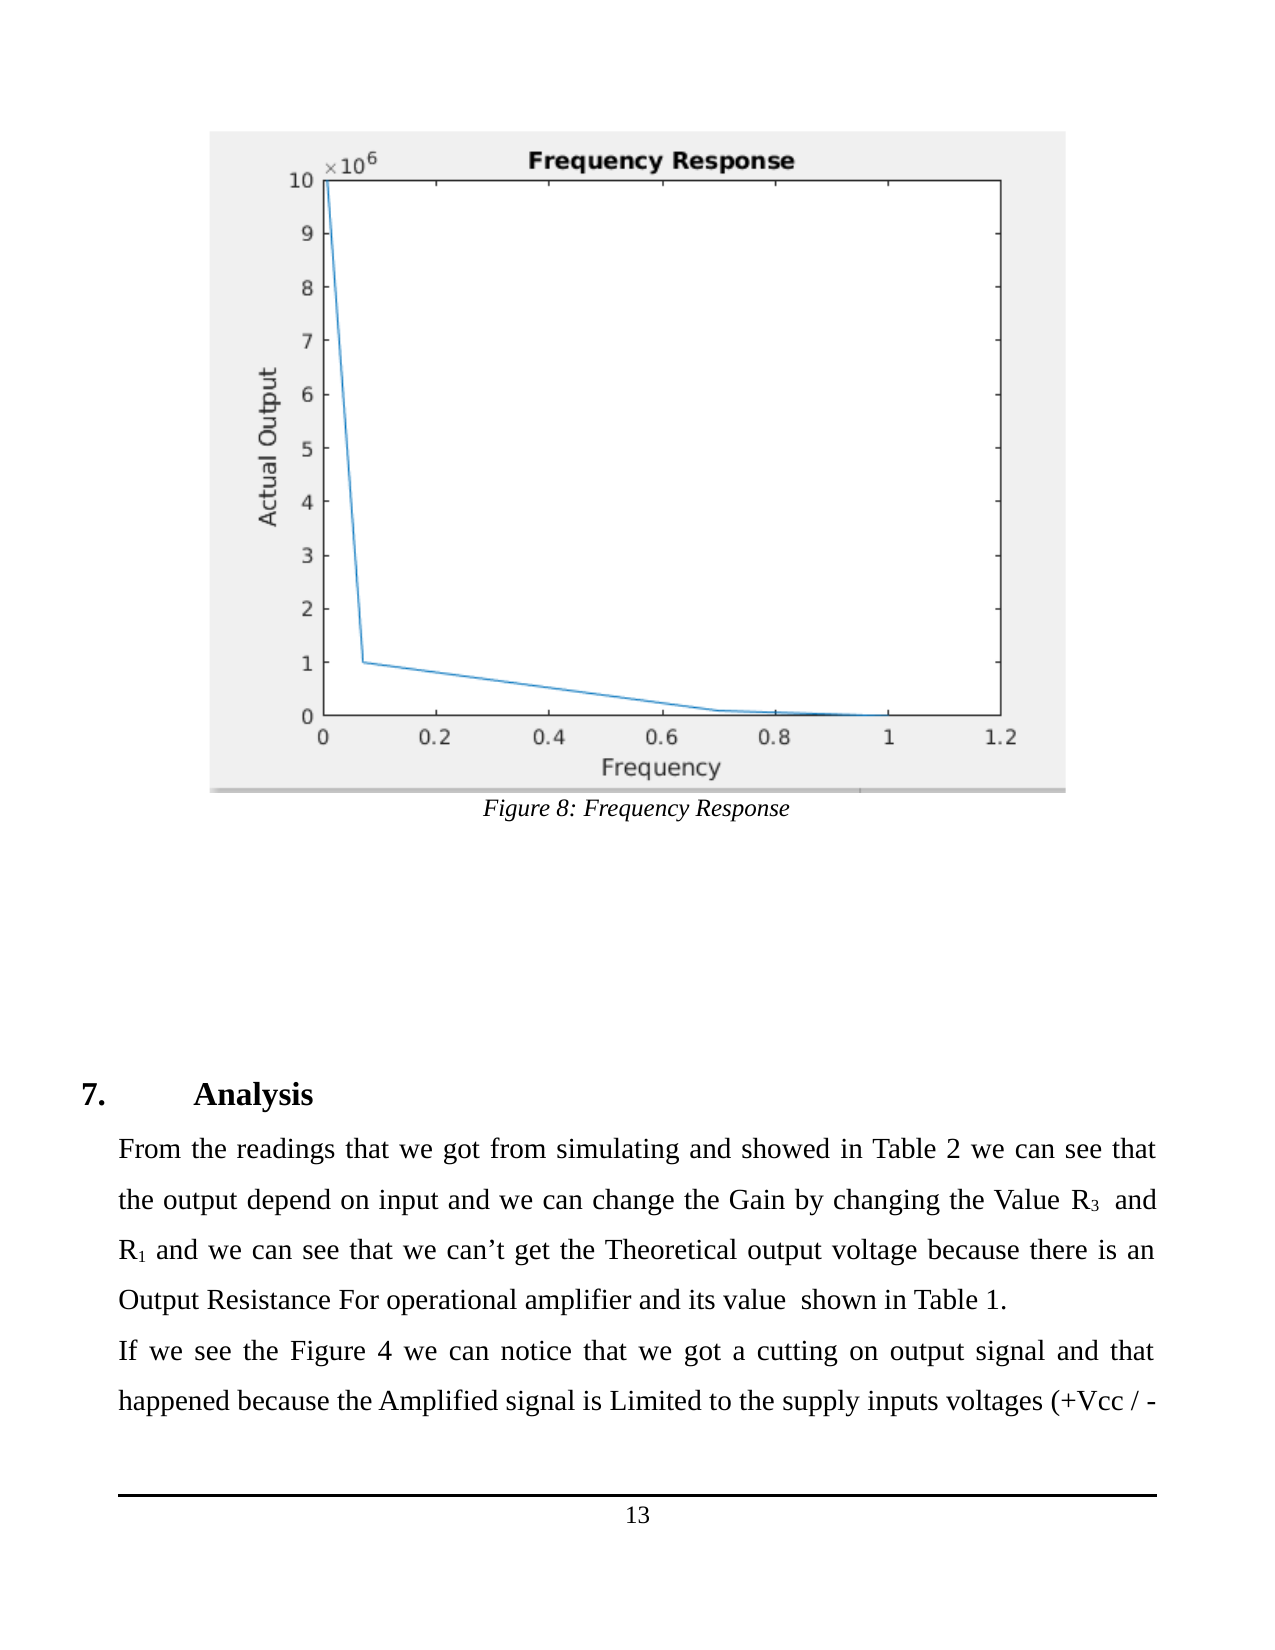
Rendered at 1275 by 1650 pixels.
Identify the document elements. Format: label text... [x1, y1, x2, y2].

text Figure 8: Frequency Response [209, 793, 1066, 822]
text From the readings that we got from simulating and showed in Table 2 we can see that the output depend on input and we can change the Gain by changing the Value R3 and R1 and we can see that we can’t get the Theoretical output voltage because there is an Output Resistance For operational amplifier and its value shown in Table 1. [81, 1132, 1157, 1316]
picture [209, 130, 1066, 793]
list Analysis [81, 1074, 1157, 1112]
text If we see the Figure 4 we can notice that we got a cutting on output signal and that happened because the Amplified signal is Limited to the supply inputs voltages (+Vcc / [81, 1333, 1157, 1417]
